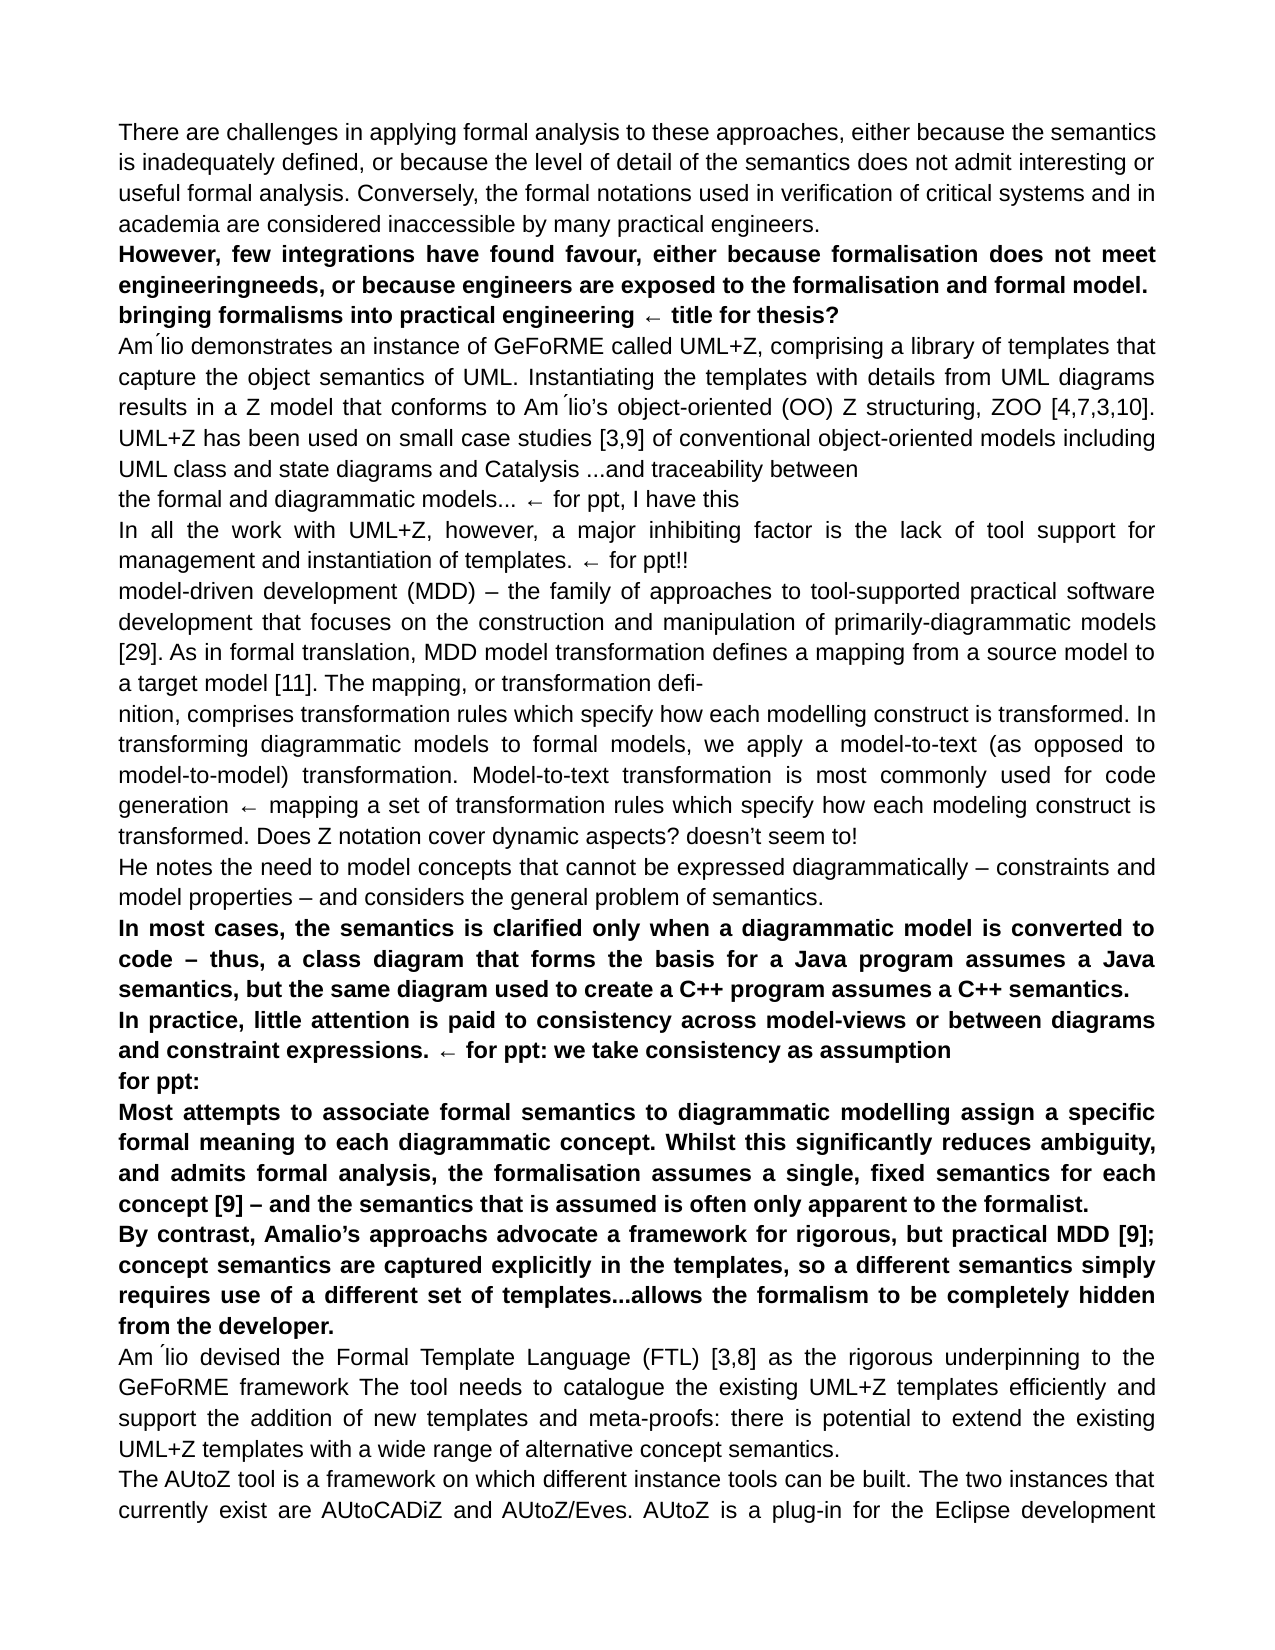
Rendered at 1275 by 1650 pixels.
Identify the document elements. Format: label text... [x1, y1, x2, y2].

text model-driven development (MDD) – the family of approaches to tool-supported practical software development that focuses on the construction and manipulation of primarily-diagrammatic models [29]. As in formal translation, MDD model transformation defines a mapping from a source model to a target model [11]. The mapping, or transformation defi- [118, 577, 1157, 696]
text The AUtoZ tool is a framework on which different instance tools can be built. The two instances that currently exist are AUtoCADiZ and AUtoZ/Eves. AUtoZ is a plug-in for the Eclipse development [118, 1466, 1157, 1523]
text He notes the need to model concepts that cannot be expressed diagrammatically – constraints and model properties – and considers the general problem of semantics. [118, 853, 1157, 911]
text There are challenges in applying formal analysis to these approaches, either because the semantics is inadequately defined, or because the level of detail of the semantics does not admit interesting or useful formal analysis. Conversely, the formal notations used in verification of critical systems and in academia are considered inaccessible by many practical engineers. [118, 118, 1157, 237]
text for ppt: [118, 1067, 1157, 1094]
text In practice, little attention is paid to consistency across model-views or between diagrams and constraint expressions. ← for ppt: we take consistency as assumption [118, 1006, 1157, 1064]
text bringing formalisms into practical engineering ← title for thesis? [118, 302, 1157, 329]
text Am ́lio demonstrates an instance of GeFoRME called UML+Z, comprising a library of templates that capture the object semantics of UML. Instantiating the templates with details from UML diagrams results in a Z model that conforms to Am ́lio’s object-oriented (OO) Z structuring, ZOO [4,7,3,10]. UML+Z has been used on small case studies [3,9] of conventional object-oriented models including UML class and state diagrams and Catalysis ...and traceability between [118, 332, 1157, 482]
text In all the work with UML+Z, however, a major inhibiting factor is the lack of tool support for management and instantiation of templates. ← for ppt!! [118, 516, 1157, 574]
text the formal and diagrammatic models... ← for ppt, I have this [118, 486, 1157, 512]
text In most cases, the semantics is clarified only when a diagrammatic model is converted to code – thus, a class diagram that forms the basis for a Java program assumes a Java semantics, but the same diagram used to create a C++ program assumes a C++ semantics. [118, 914, 1157, 1002]
text nition, comprises transformation rules which specify how each modelling construct is transformed. In transforming diagrammatic models to formal models, we apply a model-to-text (as opposed to model-to-model) transformation. Model-to-text transformation is most commonly used for code generation ← mapping a set of transformation rules which specify how each modeling construct is transformed. Does Z notation cover dynamic aspects? doesn’t seem to! [118, 700, 1157, 849]
text By contrast, Amalio’s approachs advocate a framework for rigorous, but practical MDD [9]; concept semantics are captured explicitly in the templates, so a different semantics simply requires use of a different set of templates...allows the formalism to be completely hidden from the developer. [118, 1221, 1157, 1339]
text Am ́lio devised the Formal Template Language (FTL) [3,8] as the rigorous underpinning to the GeFoRME framework The tool needs to catalogue the existing UML+Z templates efficiently and support the addition of new templates and meta-proofs: there is potential to extend the existing UML+Z templates with a wide range of alternative concept semantics. [118, 1343, 1157, 1462]
text Most attempts to associate formal semantics to diagrammatic modelling assign a specific formal meaning to each diagrammatic concept. Whilst this significantly reduces ambiguity, and admits formal analysis, the formalisation assumes a single, fixed semantics for each concept [9] – and the semantics that is assumed is often only apparent to the formalist. [118, 1098, 1157, 1217]
text However, few integrations have found favour, either because formalisation does not meet engineeringneeds, or because engineers are exposed to the formalisation and formal model. [118, 241, 1157, 298]
